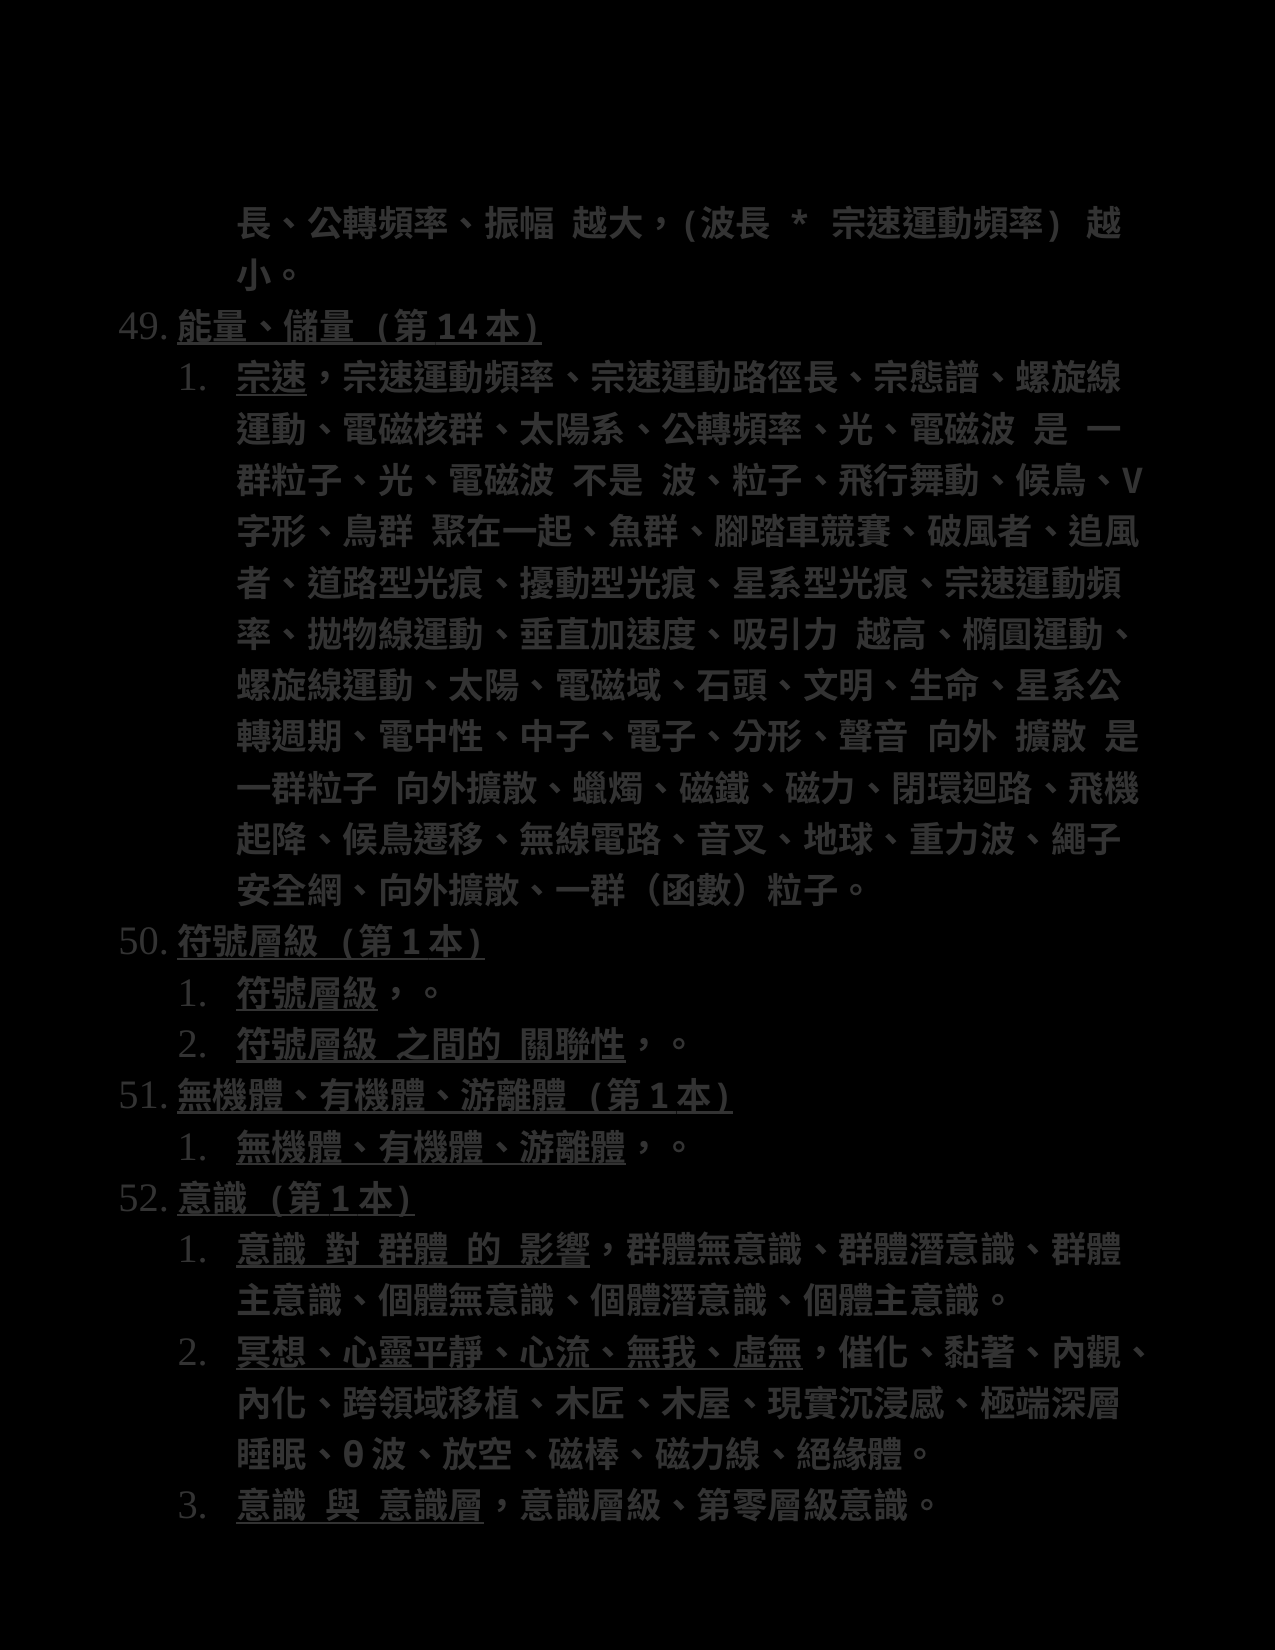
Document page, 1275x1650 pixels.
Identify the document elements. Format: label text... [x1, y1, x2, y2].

list 宗速，宗速運動頻率、宗速運動路徑長、宗態譜、螺旋線運動、電磁核群、太陽系、公轉頻率、光、電磁波 是 一群粒子、光、電磁波 不是 波、粒子、飛行舞動、候鳥、V字形、鳥群 聚在一起、魚群、腳踏車競賽、破風者、追風者、道路型光痕、擾動型光痕、星系型光痕、宗速運動頻率、拋物線運動、垂直加速度、吸引力 越高、橢圓運動、螺旋線運動、太陽、電磁域、石頭、文明、生命、星系公轉週期、電中性、中子、電子、分形、聲音 向外 擴散 是 一群粒子 向外擴散、蠟燭、磁鐵、磁力、閉環迴路、飛機起降、候鳥遷移、無線電路、音叉、地球、重力波、繩子安全網、向外擴散、一群（函數）粒子。 [177, 350, 1157, 914]
list 意識 與 意識層，意識層級、第零層級意識。 [177, 1478, 1157, 1529]
list 冥想、心靈平靜、心流、無我、虛無，催化、黏著、內觀、內化、跨領域移植、木匠、木屋、現實沉浸感、極端深層睡眠、θ波、放空、磁棒、磁力線、絕緣體。 [177, 1324, 1157, 1478]
list 符號層級 (第1本) [118, 914, 1157, 965]
list 無機體、有機體、游離體，。 [177, 1119, 1157, 1170]
list 長、公轉頻率、振幅 越大，(波長 * 宗速運動頻率) 越小。 [177, 196, 1157, 298]
list 意識 (第1本) [118, 1170, 1157, 1221]
list 符號層級，。 [177, 965, 1157, 1016]
list 意識 對 群體 的 影響，群體無意識、群體潛意識、群體主意識、個體無意識、個體潛意識、個體主意識。 [177, 1221, 1157, 1324]
list 能量、儲量 (第14本) [118, 298, 1157, 350]
list 符號層級 之間的 關聯性，。 [177, 1016, 1157, 1067]
list 無機體、有機體、游離體 (第1本) [118, 1067, 1157, 1119]
